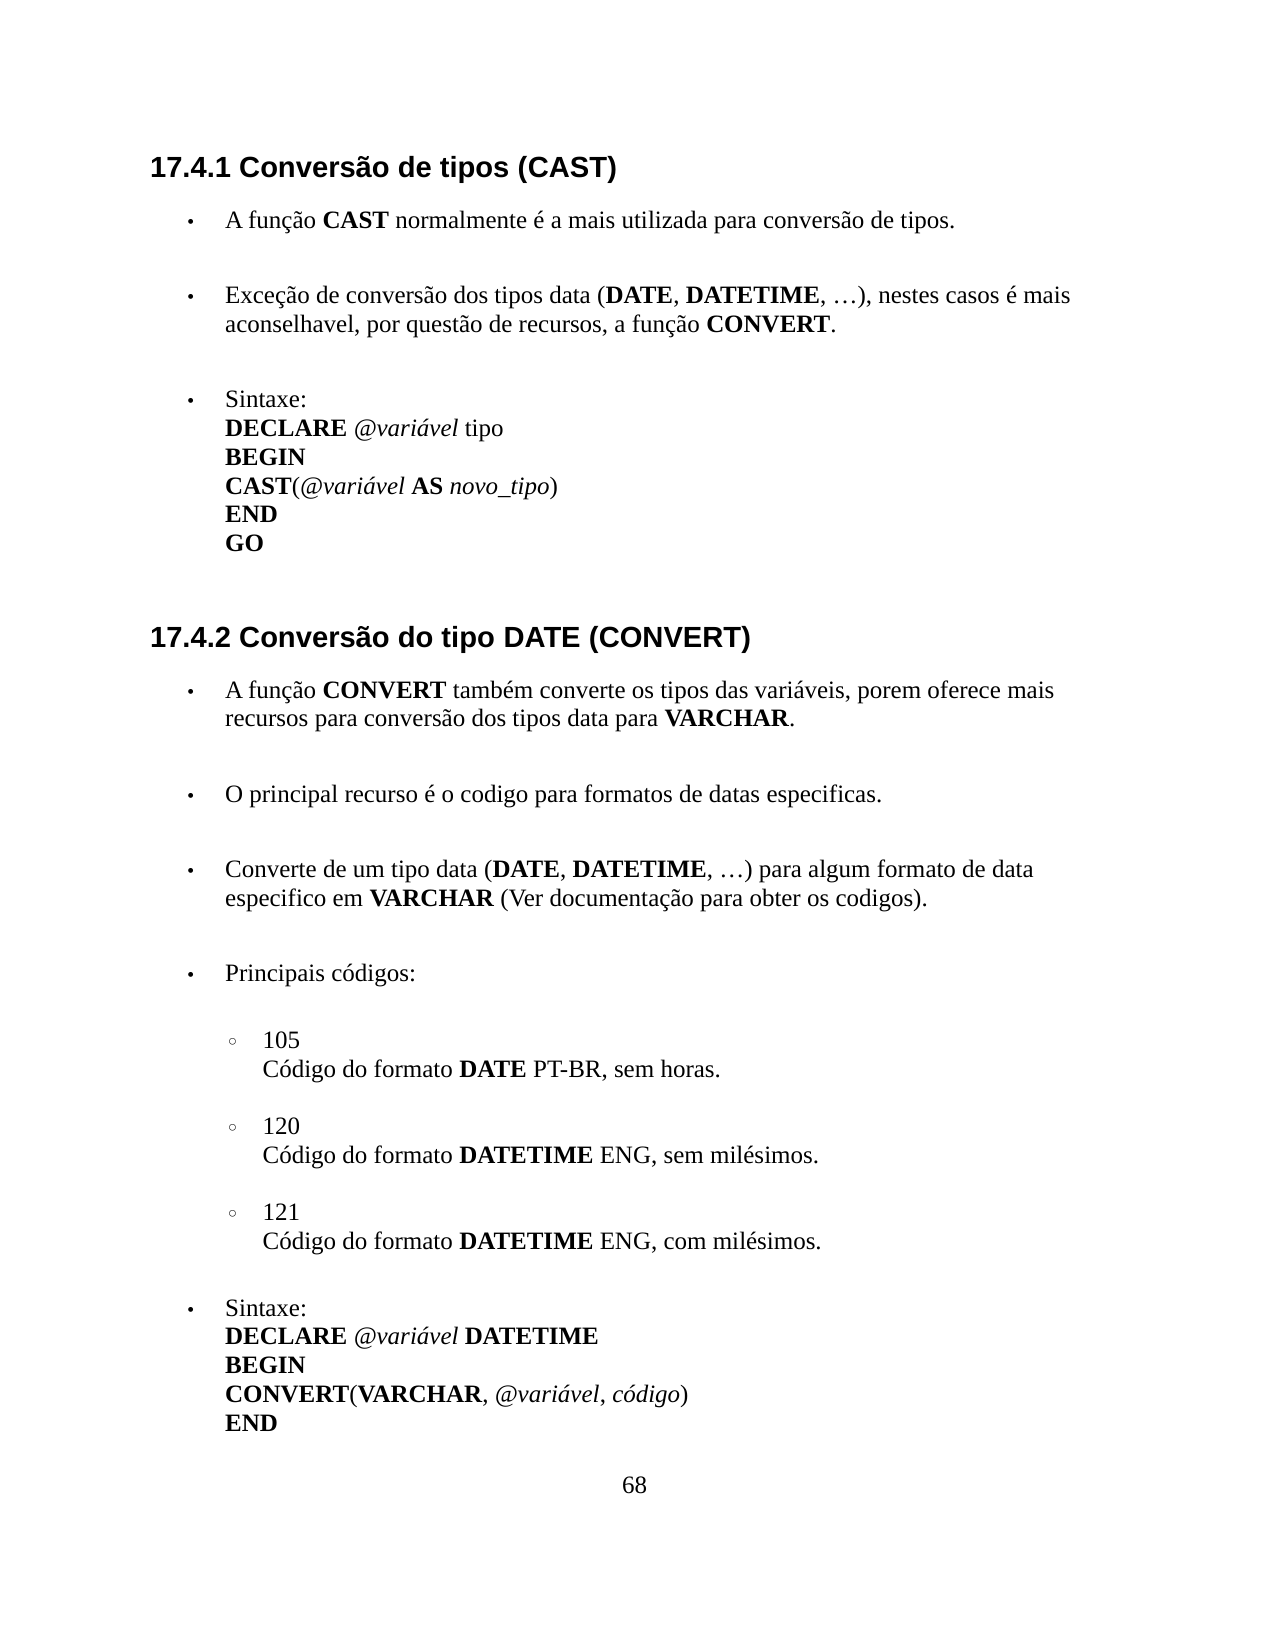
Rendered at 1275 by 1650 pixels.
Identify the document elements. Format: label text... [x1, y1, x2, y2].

list 120 Código do formato DATETIME ENG, sem milésimos. [225, 1111, 1125, 1197]
subtitle 17.4.2 Conversão do tipo DATE (CONVERT) [150, 620, 1125, 653]
list Sintaxe: DECLARE @variável tipo BEGIN CAST(@variável AS novo_tipo) END GO [187, 384, 1125, 586]
list Principais códigos: [187, 958, 1125, 1016]
list 105 Código do formato DATE PT-BR, sem horas. [225, 1025, 1125, 1111]
list Converte de um tipo data (DATE, DATETIME, …) para algum formato de data especifico em VARCHAR (Ver documentação para obter os codigos). [187, 854, 1125, 941]
list Exceção de conversão dos tipos data (DATE, DATETIME, …), nestes casos é mais aconselhavel, por questão de recursos, a função CONVERT. [187, 280, 1125, 367]
list O principal recurso é o codigo para formatos de datas especificas. [187, 779, 1125, 836]
list Sintaxe: DECLARE @variável DATETIME BEGIN CONVERT(VARCHAR, @variável, código) END GO [187, 1293, 1125, 1436]
list 121 Código do formato DATETIME ENG, com milésimos. [225, 1197, 1125, 1284]
subtitle 17.4.1 Conversão de tipos (CAST) [150, 150, 1125, 183]
list A função CONVERT também converte os tipos das variáveis, porem oferece mais recursos para conversão dos tipos data para VARCHAR. [187, 675, 1125, 761]
list A função CAST normalmente é a mais utilizada para conversão de tipos. [187, 205, 1125, 262]
